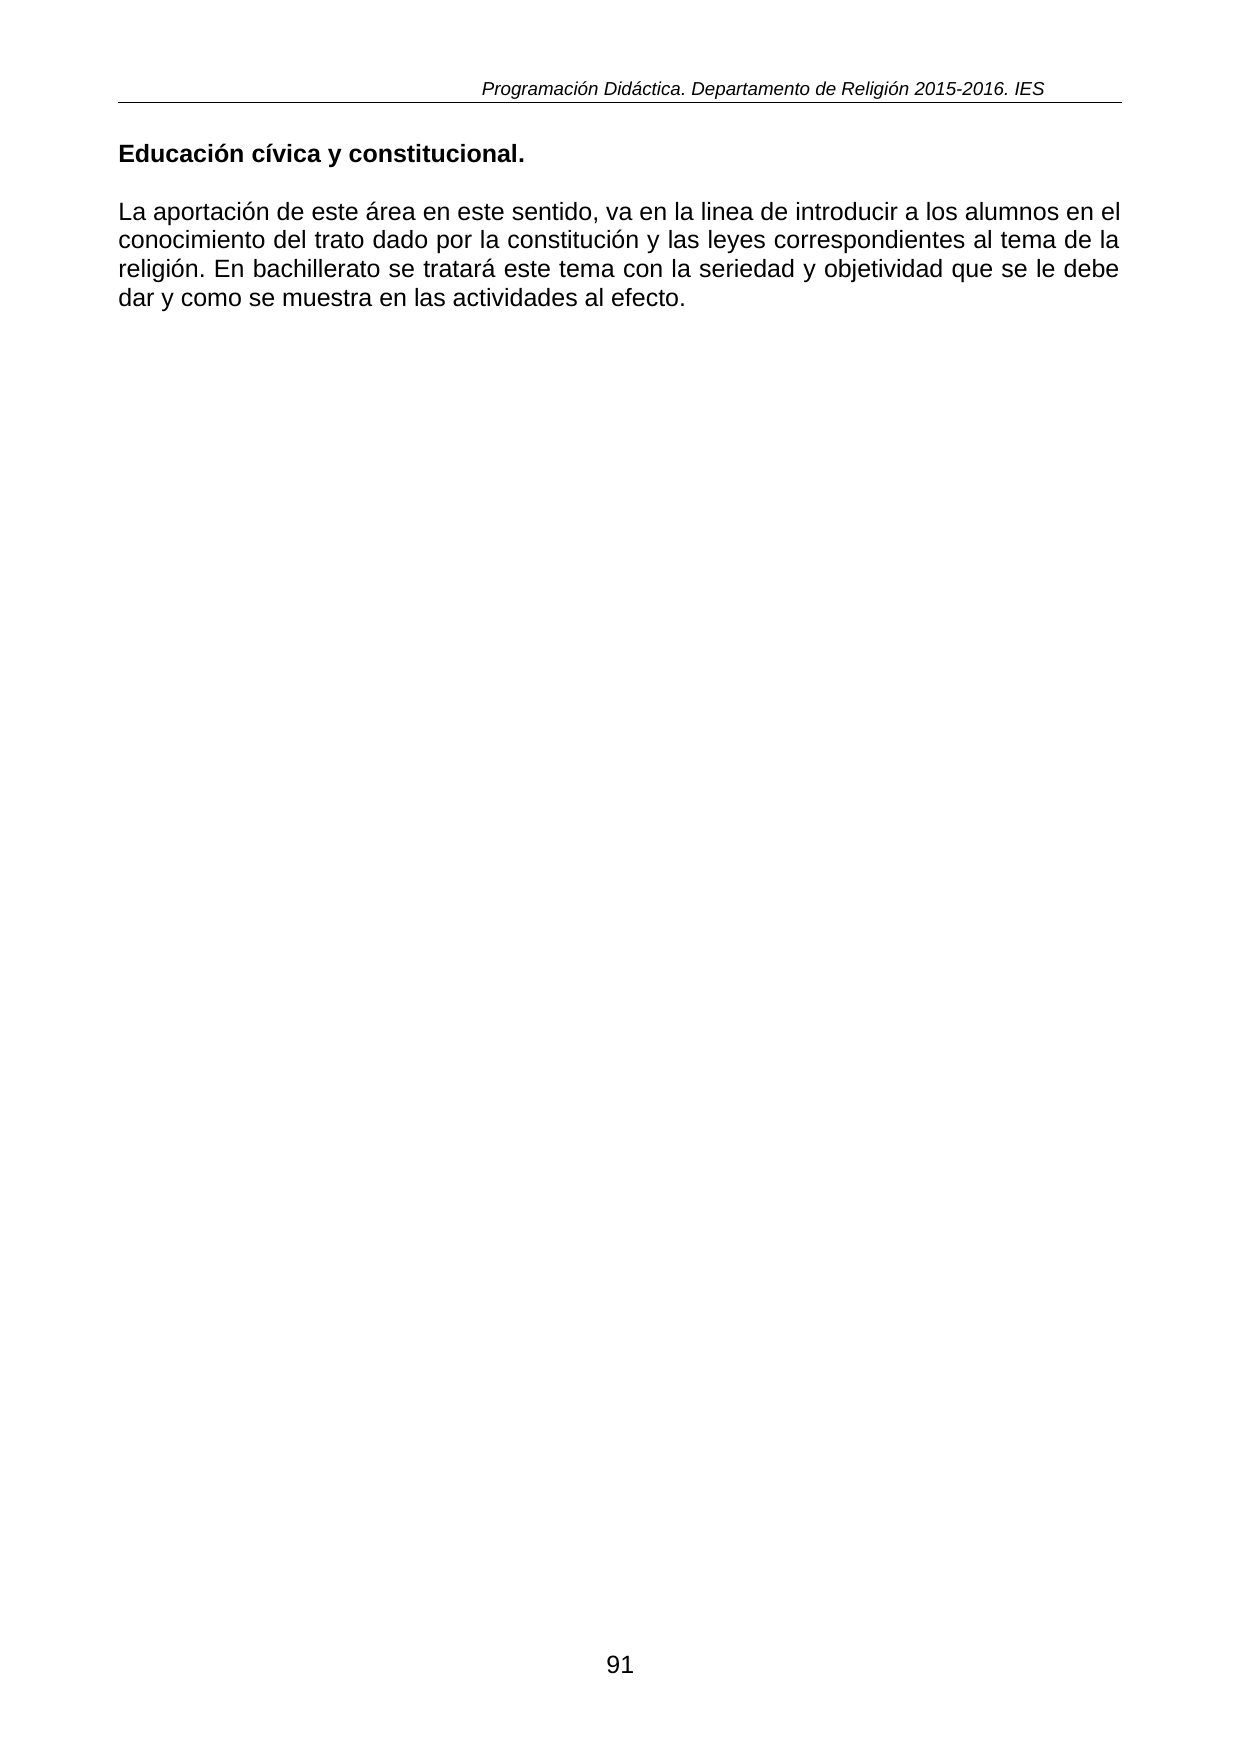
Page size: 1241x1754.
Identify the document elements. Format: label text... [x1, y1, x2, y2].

text La aportación de este área en este sentido, va en la linea de introducir a los alumnos en el conocimiento del trato dado por la constitución y las leyes correspondientes al tema de la religión. En bachillerato se tratará este tema con la seriedad y objetividad que se le debe dar y como se muestra en las actividades al efecto. [118, 197, 1122, 312]
text Educación cívica y constitucional. [118, 139, 1122, 168]
